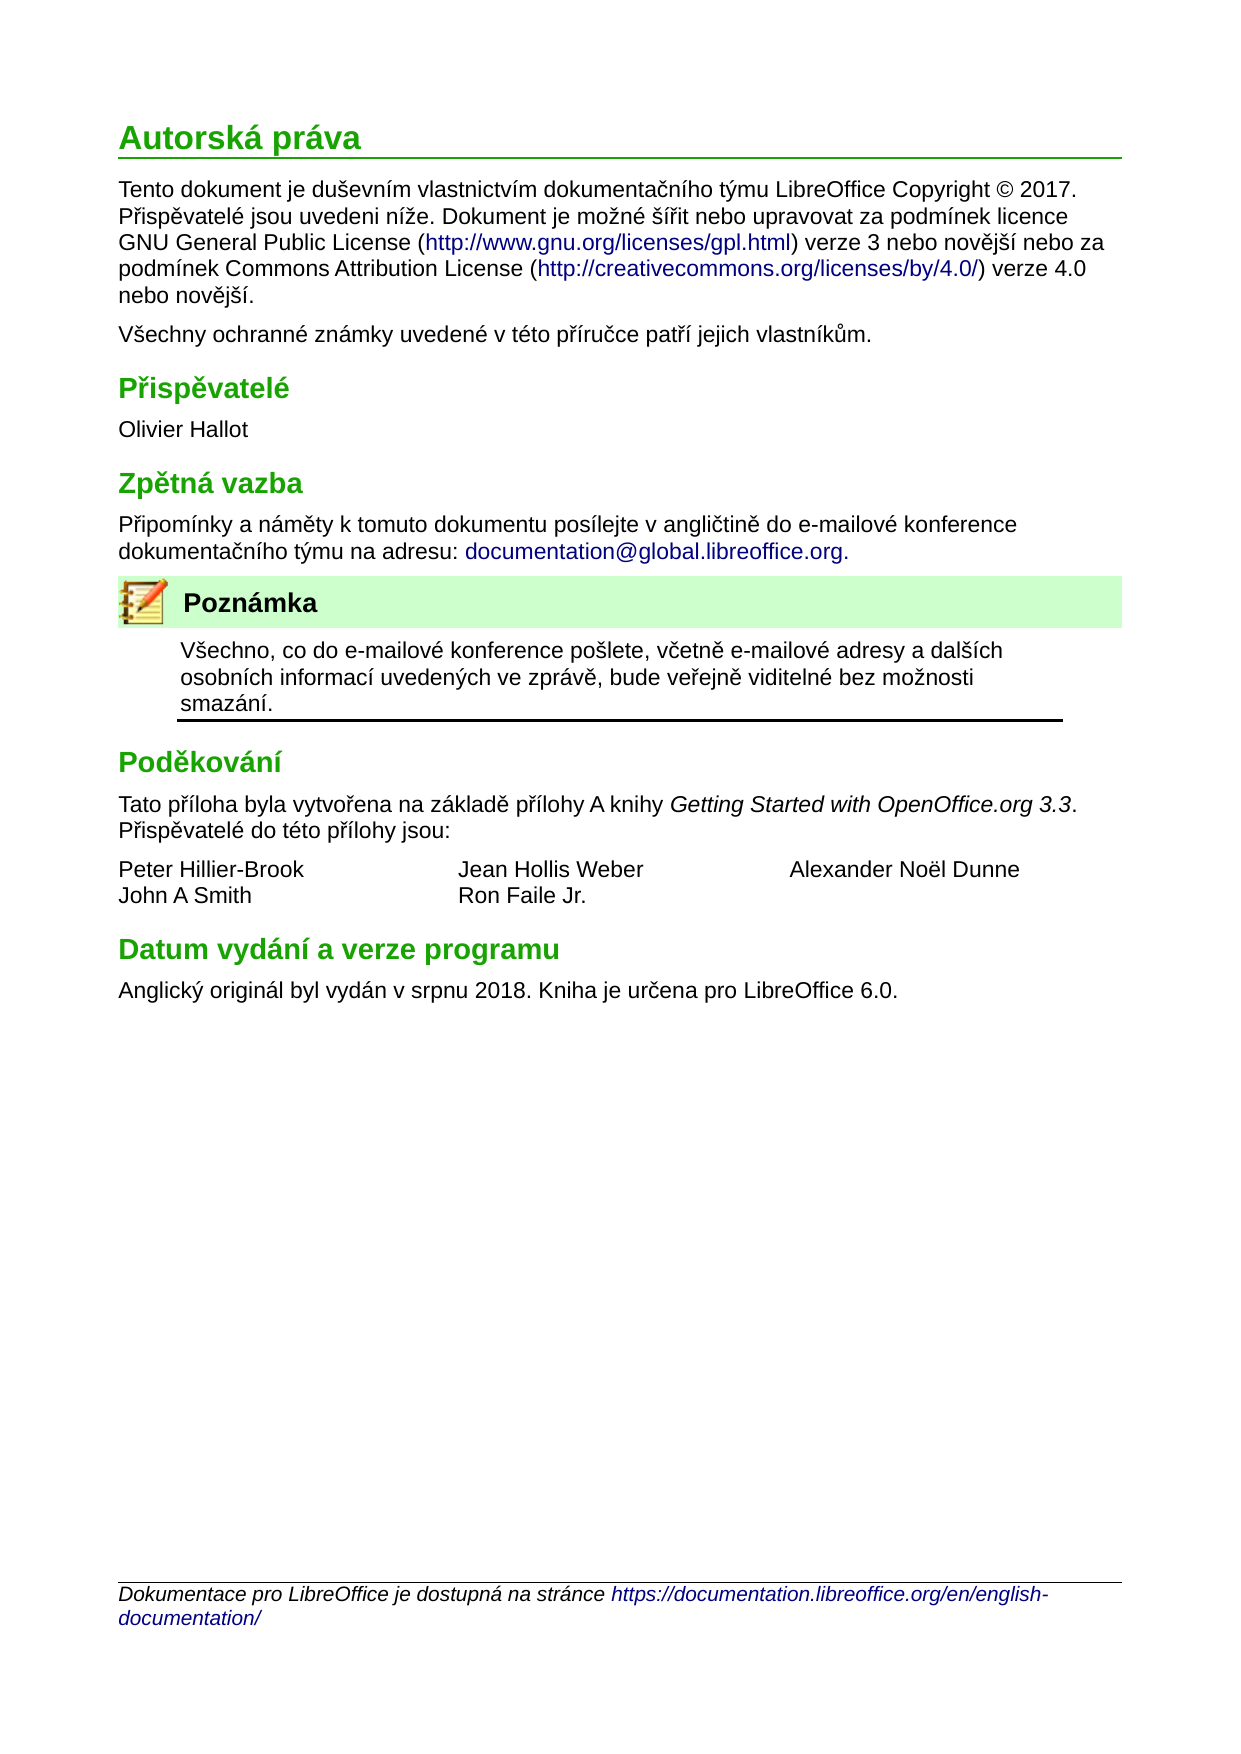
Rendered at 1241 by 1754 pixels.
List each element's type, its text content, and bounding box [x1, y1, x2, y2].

table_header [458, 416, 789, 442]
table_cell John A Smith [118, 882, 458, 908]
subtitle Autorská práva [118, 118, 1122, 157]
subtitle Zpětná vazba [118, 466, 1122, 499]
text Tento dokument je duševním vlastnictvím dokumentačního týmu LibreOffice Copyright © 2017. Přispěvatelé jsou uvedeni níže. Dokument je možné šířit nebo upravovat za podmínek licence GNU General Public License (http://www.gnu.org/licenses/gpl.html) verze 3 nebo novější nebo za podmínek Commons Attribution License (http://creativecommons.org/licenses/by/4.0/) verze 4.0 nebo novější. [118, 176, 1122, 308]
table_header Olivier Hallot [118, 416, 458, 442]
text Anglický originál byl vydán v srpnu 2018. Kniha je určena pro LibreOffice 6.0. [118, 977, 1122, 1004]
subtitle Datum vydání a verze programu [118, 932, 1122, 966]
text Všechny ochranné známky uvedené v této příručce patří jejich vlastníkům. [118, 321, 1122, 347]
table_header Jean Hollis Weber [458, 856, 789, 882]
picture [119, 577, 170, 628]
subtitle Přispěvatelé [118, 371, 1122, 404]
subtitle Poděkování [118, 745, 1122, 779]
table_header Alexander Noël Dunne [789, 856, 1122, 882]
text Tato příloha byla vytvořena na základě přílohy A knihy Getting Started with OpenOffice.org 3.3. Přispěvatelé do této přílohy jsou: [118, 791, 1122, 843]
text Všechno, co do e-mailové konference pošlete, včetně e-mailové adresy a dalších osobních informací uvedených ve zprávě, bude veřejně viditelné bez možnosti smazání. [177, 634, 1063, 719]
text Připomínky a náměty k tomuto dokumentu posílejte v angličtině do e-mailové konference dokumentačního týmu na adresu: documentation@global.libreoffice.org. [118, 511, 1122, 564]
table_header Peter Hillier-Brook [118, 856, 458, 882]
table_cell [789, 882, 1122, 908]
table_header [789, 416, 1122, 442]
subtitle Poznámka [118, 576, 1122, 628]
table_cell Ron Faile Jr. [458, 882, 789, 908]
